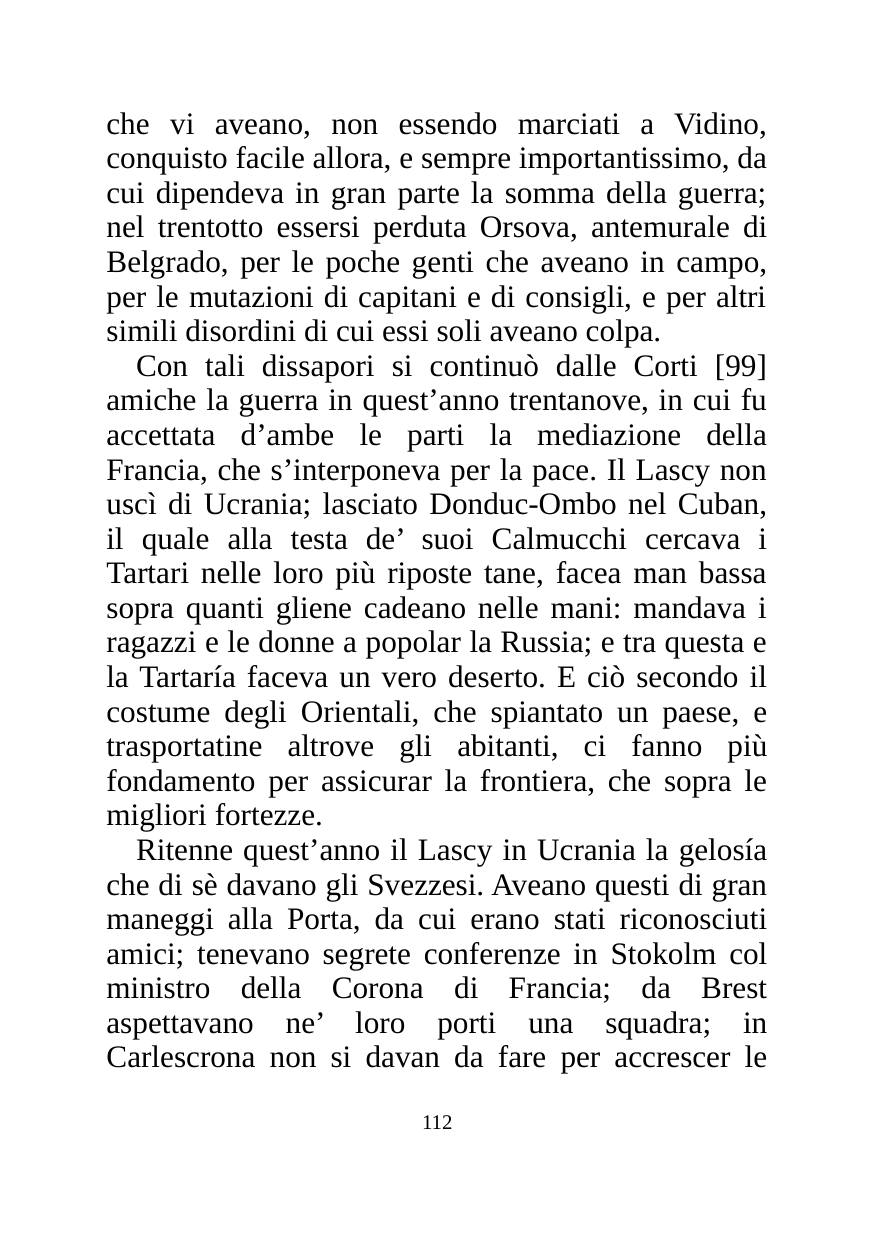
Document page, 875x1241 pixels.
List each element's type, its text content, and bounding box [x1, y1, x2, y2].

text Ritenne quest’anno il Lascy in Ucrania la gelosía che di sè davano gli Svezzesi. Aveano questi di gran maneggi alla Porta, da cui erano stati riconosciuti amici; tenevano segrete conferenze in Stokolm col ministro della Corona di Francia; da Brest aspettavano ne’ loro porti una squadra; in Carlescrona non si davan da fare per accrescer le [106, 832, 768, 1074]
text che vi aveano, non essendo marciati a Vidino, conquisto facile allora, e sempre importantissimo, da cui dipendeva in gran parte la somma della guerra; nel trentotto essersi perduta Orsova, antemurale di Belgrado, per le poche genti che aveano in campo, per le mutazioni di capitani e di consigli, e per altri simili disordini di cui essi soli aveano colpa. [106, 106, 768, 348]
text Con tali dissapori si continuò dalle Corti [99] amiche la guerra in quest’anno trentanove, in cui fu accettata d’ambe le parti la mediazione della Francia, che s’interponeva per la pace. Il Lascy non uscì di Ucrania; lasciato Donduc-Ombo nel Cuban, il quale alla testa de’ suoi Calmucchi cercava i Tartari nelle loro più riposte tane, facea man bassa sopra quanti gliene cadeano nelle mani: mandava i ragazzi e le donne a popolar la Russia; e tra questa e la Tartaría faceva un vero deserto. E ciò secondo il costume degli Orientali, che spiantato un paese, e trasportatine altrove gli abitanti, ci fanno più fondamento per assicurar la frontiera, che sopra le migliori fortezze. [106, 348, 768, 832]
